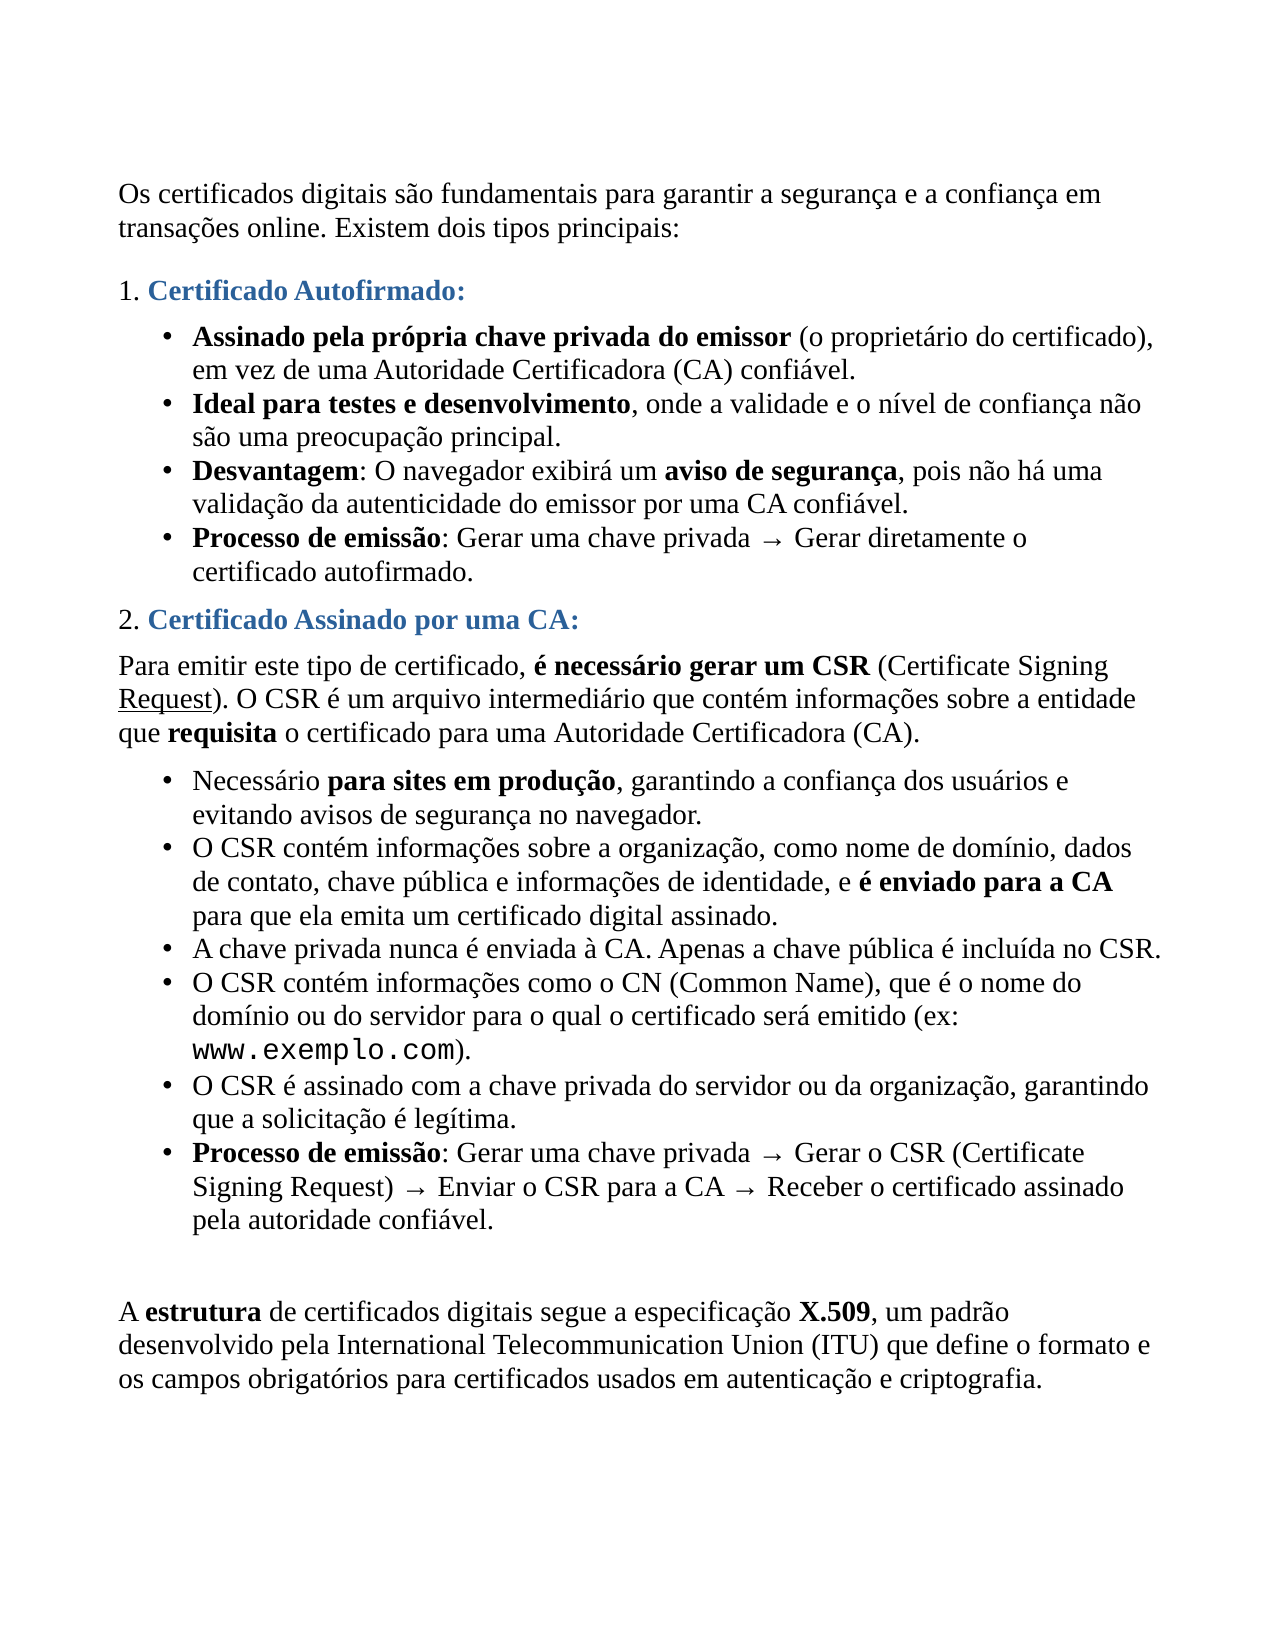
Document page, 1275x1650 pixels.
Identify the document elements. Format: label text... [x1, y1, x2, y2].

text Para emitir este tipo de certificado, é necessário gerar um CSR (Certificate Signing Request). O CSR é um arquivo intermediário que contém informações sobre a entidade que requisita o certificado para uma Autoridade Certificadora (CA). [118, 648, 1157, 749]
list Necessário para sites em produção, garantindo a confiança dos usuários e evitando avisos de segurança no navegador. [162, 763, 1157, 830]
list Desvantagem: O navegador exibirá um aviso de segurança, pois não há uma validação da autenticidade do emissor por uma CA confiável. [162, 453, 1157, 520]
subtitle 2. Certificado Assinado por uma CA: [118, 602, 1157, 636]
subtitle 1. Certificado Autofirmado: [118, 273, 1157, 306]
list Ideal para testes e desenvolvimento, onde a validade e o nível de confiança não são uma preocupação principal. [162, 386, 1157, 453]
list Processo de emissão: Gerar uma chave privada → Gerar o CSR (Certificate Signing Request) → Enviar o CSR para a CA → Receber o certificado assinado pela autoridade confiável. [162, 1135, 1157, 1236]
list O CSR contém informações como o CN (Common Name), que é o nome do domínio ou do servidor para o qual o certificado será emitido (ex: www.exemplo.com). [162, 965, 1157, 1068]
list Processo de emissão: Gerar uma chave privada → Gerar diretamente o certificado autofirmado. [162, 520, 1157, 587]
list O CSR é assinado com a chave privada do servidor ou da organização, garantindo que a solicitação é legítima. [162, 1068, 1157, 1135]
list A chave privada nunca é enviada à CA. Apenas a chave pública é incluída no CSR. [162, 931, 1186, 965]
text Os certificados digitais são fundamentais para garantir a segurança e a confiança em transações online. Existem dois tipos principais: [118, 176, 1157, 243]
list Assinado pela própria chave privada do emissor (o proprietário do certificado), em vez de uma Autoridade Certificadora (CA) confiável. [162, 319, 1157, 386]
list O CSR contém informações sobre a organização, como nome de domínio, dados de contato, chave pública e informações de identidade, e é enviado para a CA para que ela emita um certificado digital assinado. [162, 830, 1157, 931]
text A estrutura de certificados digitais segue a especificação X.509, um padrão desenvolvido pela International Telecommunication Union (ITU) que define o formato e os campos obrigatórios para certificados usados em autenticação e criptografia. [118, 1294, 1157, 1394]
